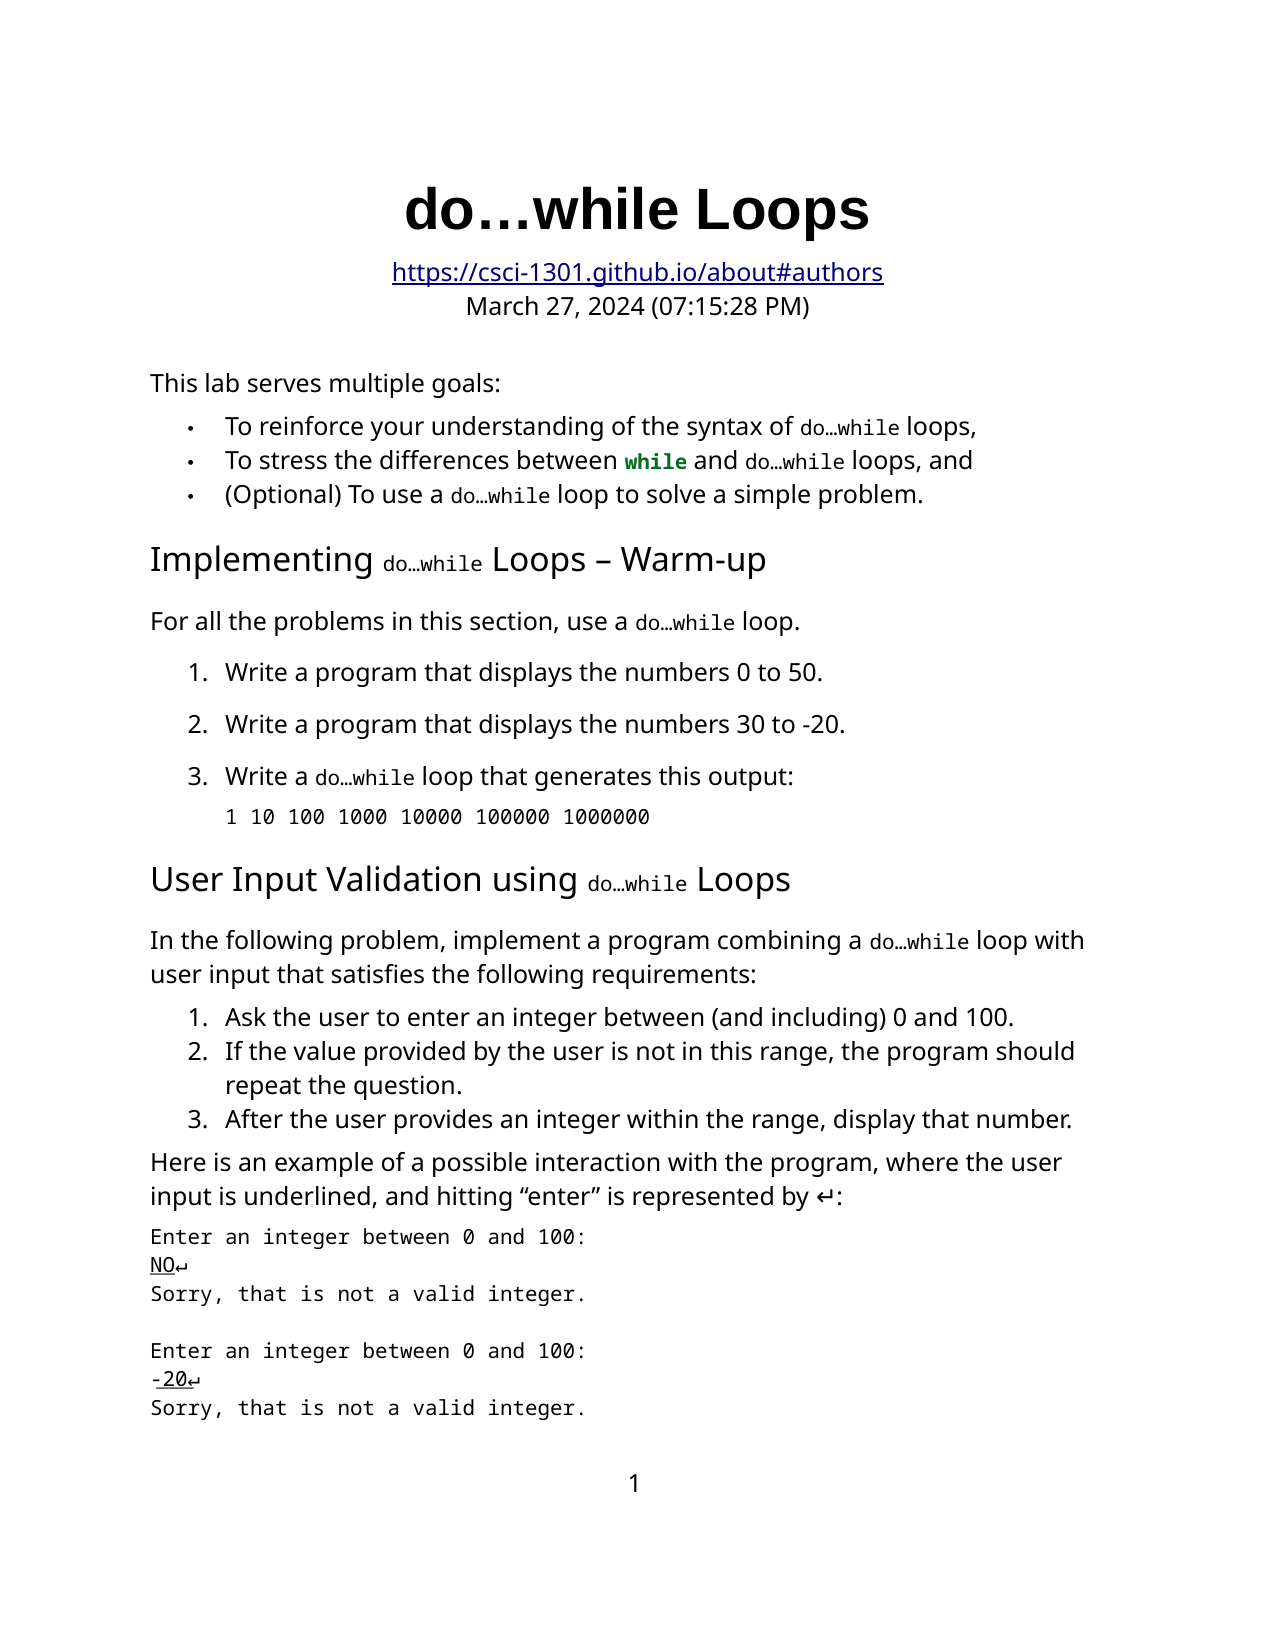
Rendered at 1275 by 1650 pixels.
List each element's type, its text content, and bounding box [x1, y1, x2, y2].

text Here is an example of a possible interaction with the program, where the user input is underlined, and hitting “enter” is represented by ↵: [150, 1145, 1125, 1213]
text In the following problem, implement a program combining a do…while loop with user input that satisfies the following requirements: [150, 923, 1125, 991]
text For all the problems in this section, use a do…while loop. [150, 603, 1125, 637]
list Write a program that displays the numbers 0 to 50. [187, 655, 1125, 689]
text Sorry, that is not a valid integer. [150, 1393, 1125, 1421]
text Sorry, that is not a valid integer. [150, 1279, 1125, 1307]
title do…while Loops [150, 175, 1125, 242]
text March 27, 2024 (07:15:28 PM) [150, 289, 1125, 323]
text N͟O͟↵ [150, 1251, 1125, 1279]
list Ask the user to enter an integer between (and including) 0 and 100. [187, 1000, 1125, 1034]
list (Optional) To use a do…while loop to solve a simple problem. [187, 477, 1125, 511]
text Enter an integer between 0 and 100: [150, 1336, 1125, 1364]
text This lab serves multiple goals: [150, 366, 1125, 400]
text Enter an integer between 0 and 100: [150, 1222, 1125, 1251]
list If the value provided by the user is not in this range, the program should repeat the question. [187, 1034, 1125, 1102]
list 1 10 100 1000 10000 100000 1000000 [187, 802, 1125, 831]
list Write a do…while loop that generates this output: [187, 759, 1125, 793]
subtitle Implementing do…while Loops – Warm-up [150, 536, 1125, 582]
subtitle User Input Validation using do…while Loops [150, 856, 1125, 901]
list To reinforce your understanding of the syntax of do…while loops, [187, 409, 1125, 443]
text -͟2͟0͟↵ [150, 1364, 1125, 1393]
list After the user provides an integer within the range, display that number. [187, 1102, 1125, 1136]
text https://csci-1301.github.io/about#authors [150, 254, 1125, 289]
list To stress the differences between while and do…while loops, and [187, 443, 1125, 477]
list Write a program that displays the numbers 30 to -20. [187, 707, 1125, 741]
